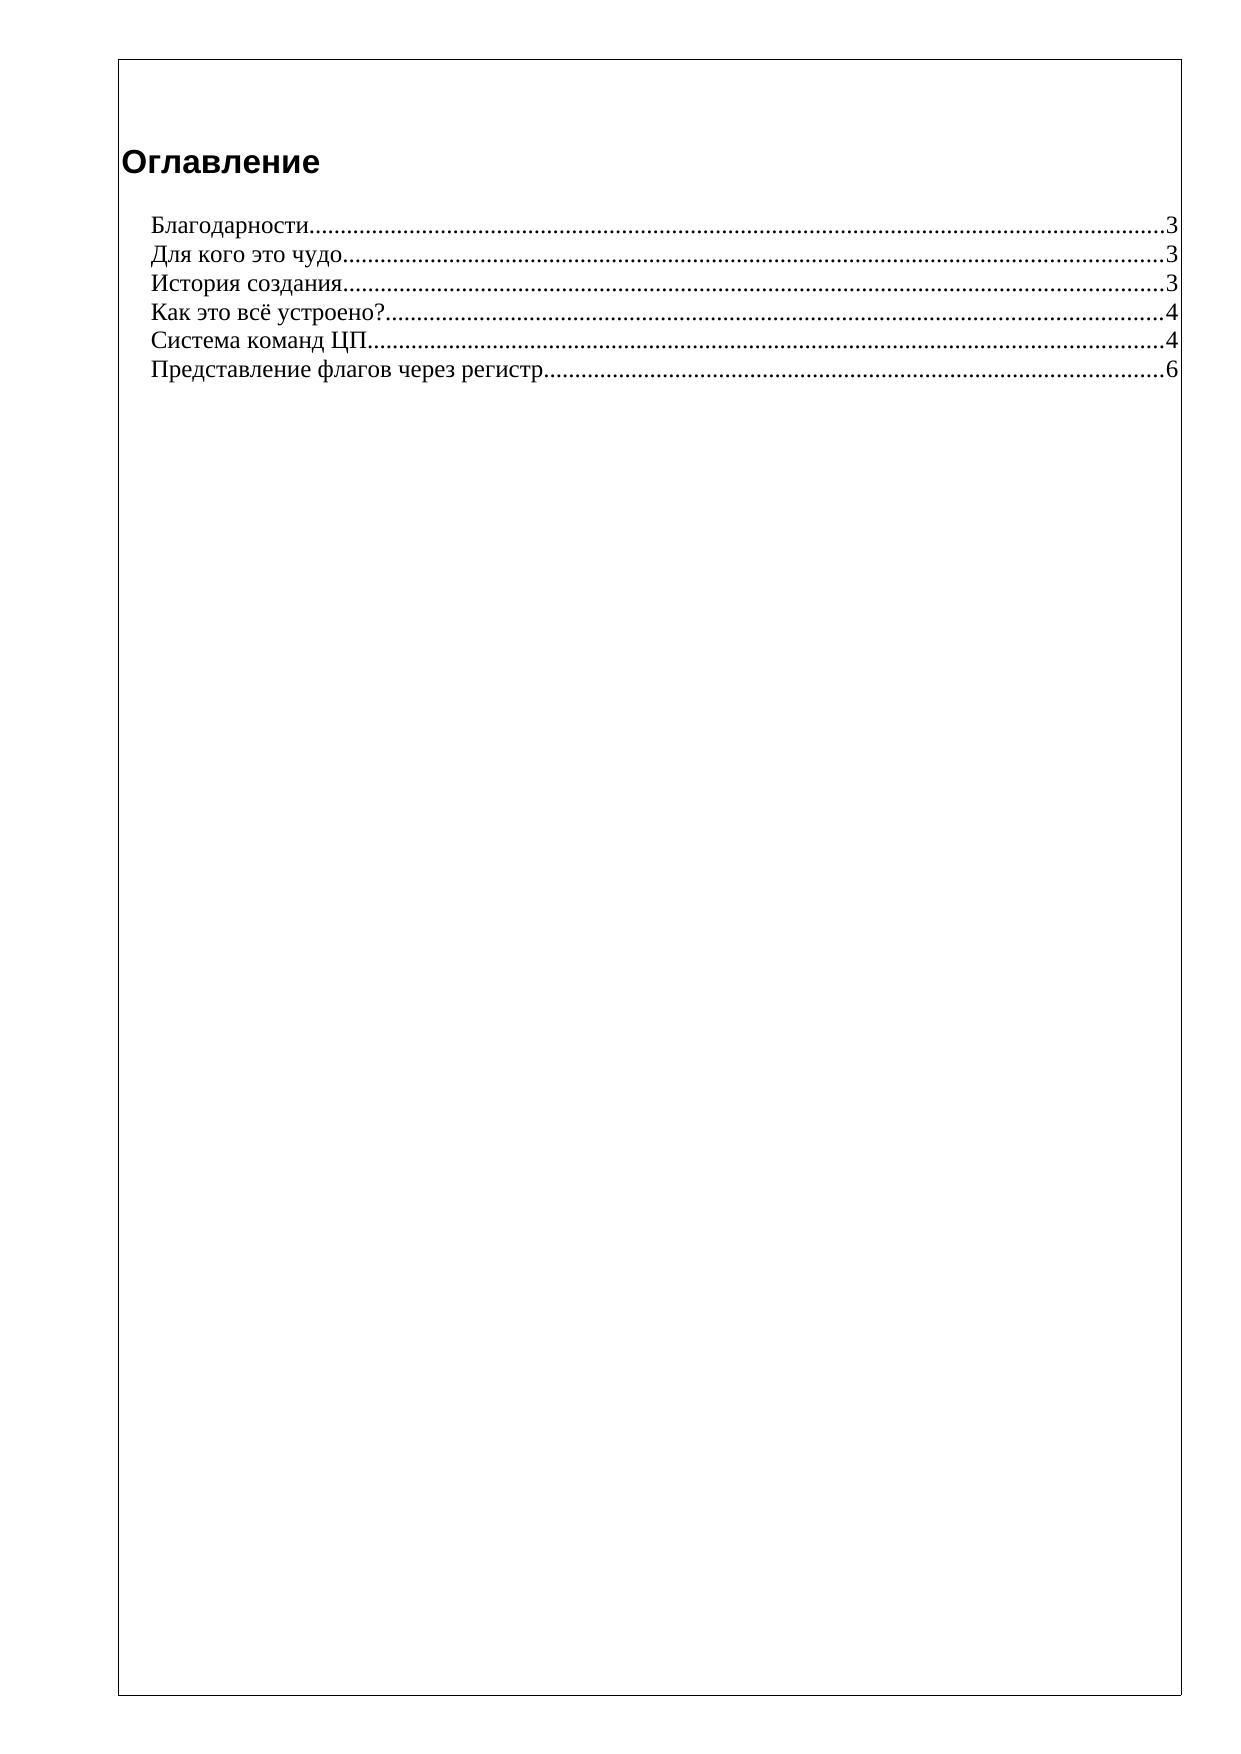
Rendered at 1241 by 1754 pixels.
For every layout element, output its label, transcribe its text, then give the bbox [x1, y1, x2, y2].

text Для кого это чудо 3 [151, 239, 1178, 268]
text История создания 3 [151, 268, 1178, 297]
text Благодарности 3 [151, 211, 1178, 239]
text Представление флагов через регистр 6 [151, 354, 1178, 383]
subtitle Оглавление [121, 143, 1178, 181]
text Система команд ЦП 4 [151, 326, 1178, 354]
text Как это всё устроено? 4 [151, 297, 1178, 326]
